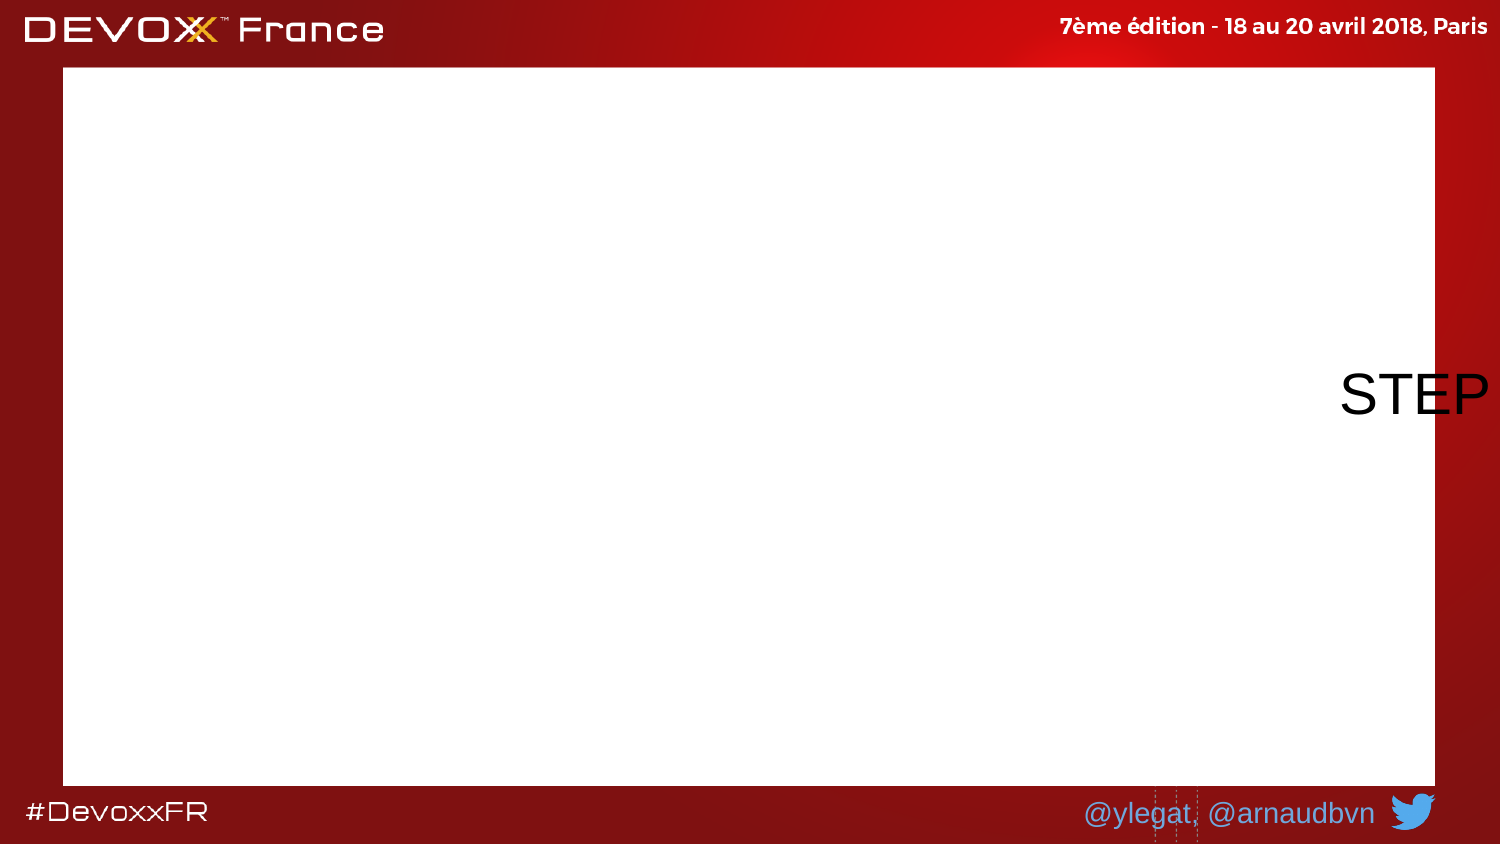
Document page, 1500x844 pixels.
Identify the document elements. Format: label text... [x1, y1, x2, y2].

picture [0, 0, 1500, 844]
text_box @ylegat, @arnaudbvn [1068, 779, 1399, 844]
title STEP 3: Command Query Responsibility Segregation [1310, 341, 1500, 568]
